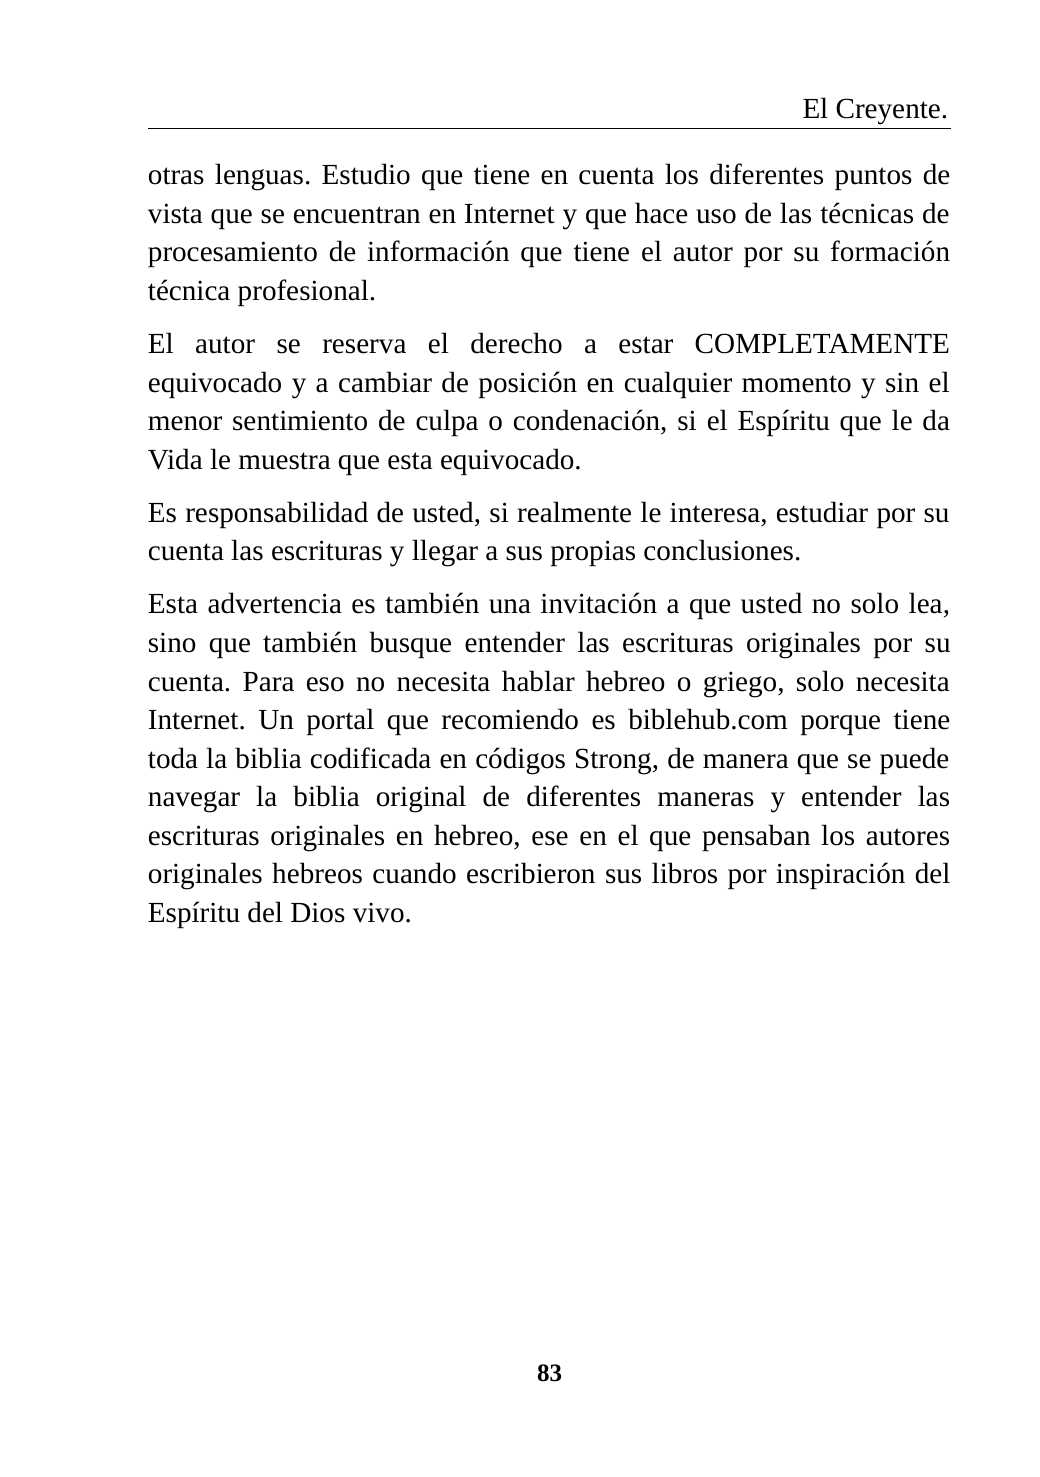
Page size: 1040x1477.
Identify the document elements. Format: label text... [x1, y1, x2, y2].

text otras lenguas. Estudio que tiene en cuenta los diferentes puntos de vista que se encuentran en Internet y que hace uso de las técnicas de procesamiento de información que tiene el autor por su formación técnica profesional. [148, 157, 951, 307]
text Esta advertencia es también una invitación a que usted no solo lea, sino que también busque entender las escrituras originales por su cuenta. Para eso no necesita hablar hebreo o griego, solo necesita Internet. Un portal que recomiendo es biblehub.com porque tiene toda la biblia codificada en códigos Strong, de manera que se puede navegar la biblia original de diferentes maneras y entender las escrituras originales en hebreo, ese en el que pensaban los autores originales hebreos cuando escribieron sus libros por inspiración del Espíritu del Dios vivo. [148, 587, 951, 928]
text El autor se reserva el derecho a estar COMPLETAMENTE equivocado y a cambiar de posición en cualquier momento y sin el menor sentimiento de culpa o condenación, si el Espíritu que le da Vida le muestra que esta equivocado. [148, 326, 951, 475]
text Es responsabilidad de usted, si realmente le interesa, estudiar por su cuenta las escrituras y llegar a sus propias conclusiones. [148, 495, 951, 567]
